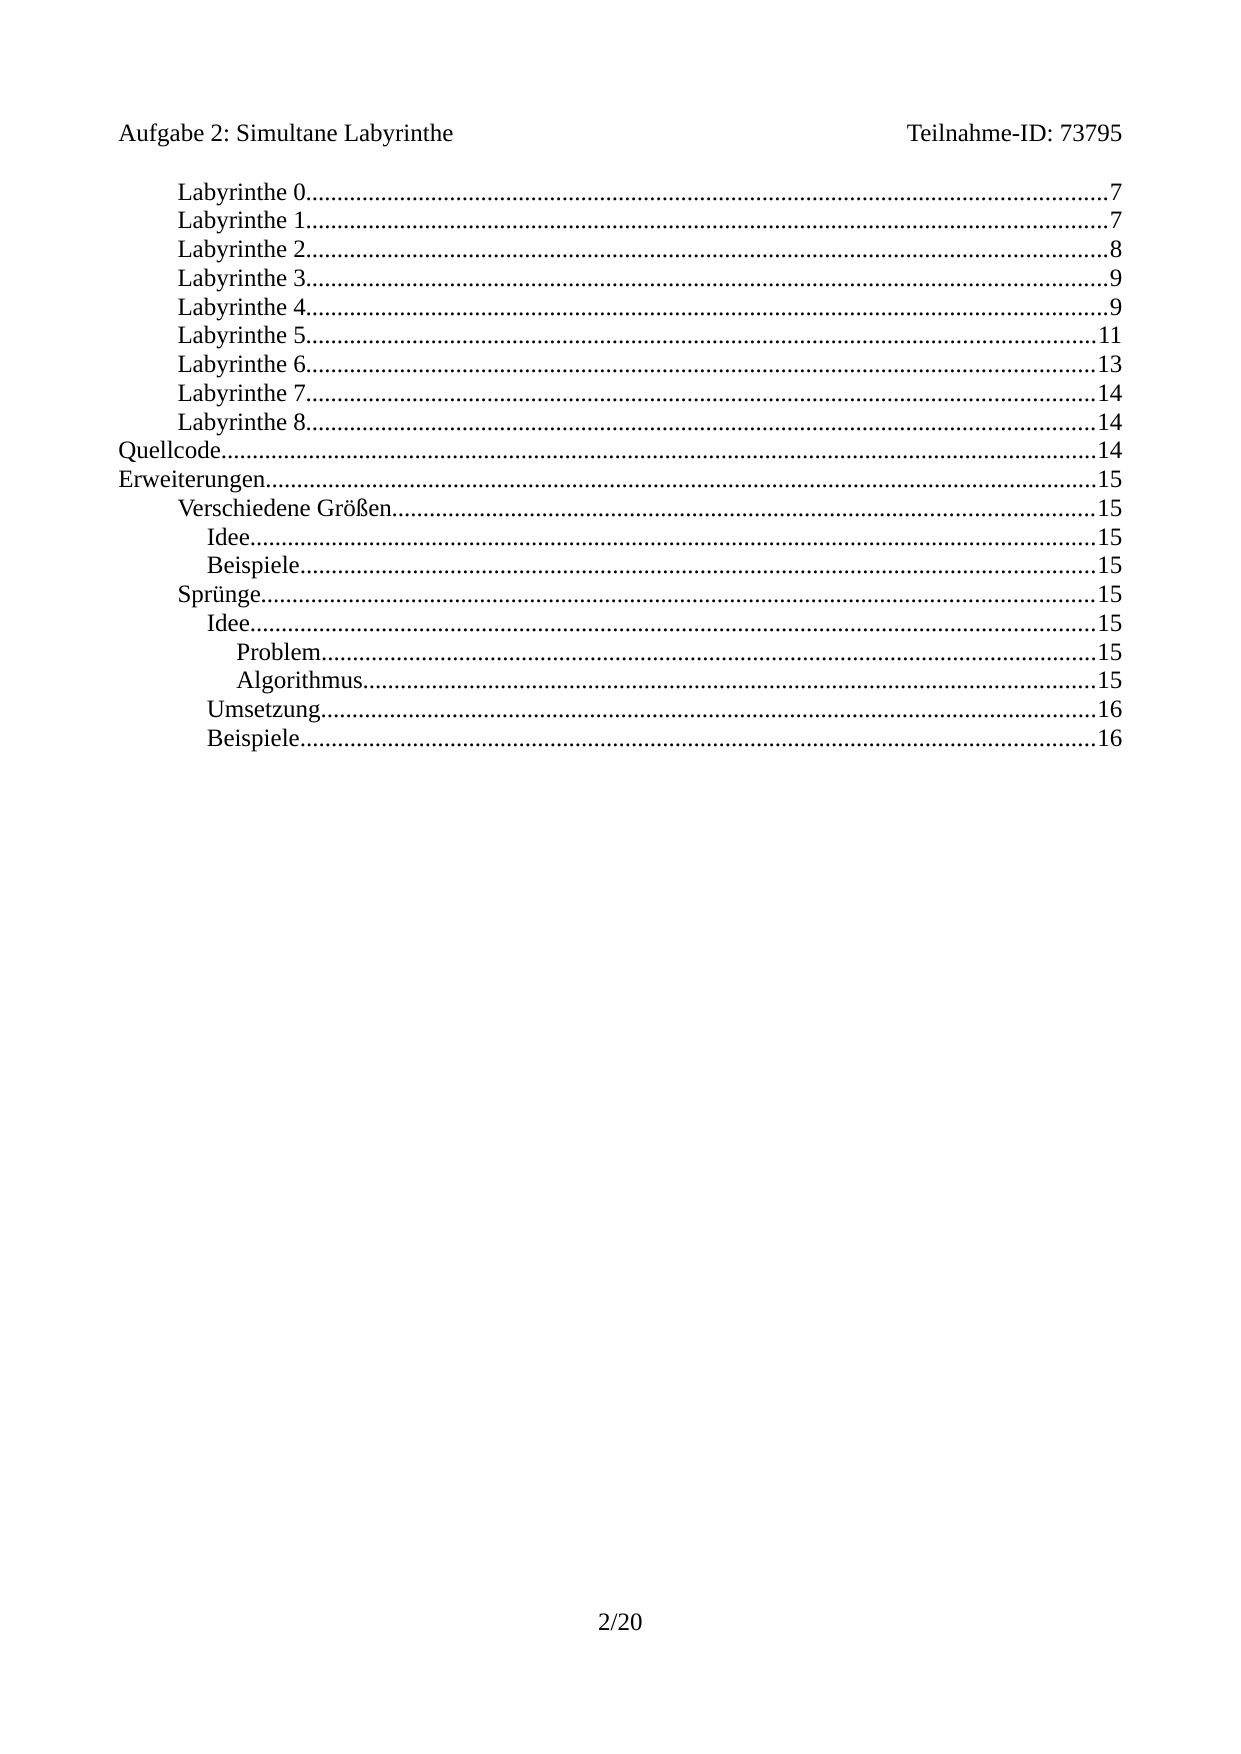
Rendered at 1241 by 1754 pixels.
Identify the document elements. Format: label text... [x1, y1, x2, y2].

text Labyrinthe 5 11 [177, 321, 1122, 349]
text Beispiele 15 [207, 551, 1122, 579]
text Labyrinthe 6 13 [177, 349, 1122, 378]
text Labyrinthe 2 8 [177, 234, 1122, 263]
text Idee 15 [207, 522, 1122, 551]
text Quellcode 14 [118, 436, 1122, 464]
text Sprünge 15 [177, 579, 1122, 608]
text Beispiele 16 [207, 723, 1122, 752]
text Idee 15 [207, 608, 1122, 637]
text Labyrinthe 3 9 [177, 263, 1122, 292]
text Problem 15 [236, 637, 1122, 666]
text Umsetzung 16 [207, 694, 1122, 723]
text Labyrinthe 1 7 [177, 206, 1122, 234]
text Labyrinthe 4 9 [177, 292, 1122, 321]
text Verschiedene Größen 15 [177, 493, 1122, 522]
text Erweiterungen 15 [118, 464, 1122, 493]
text Labyrinthe 7 14 [177, 378, 1122, 407]
text Labyrinthe 0 7 [177, 177, 1122, 206]
text Labyrinthe 8 14 [177, 407, 1122, 436]
text Algorithmus 15 [236, 666, 1122, 694]
